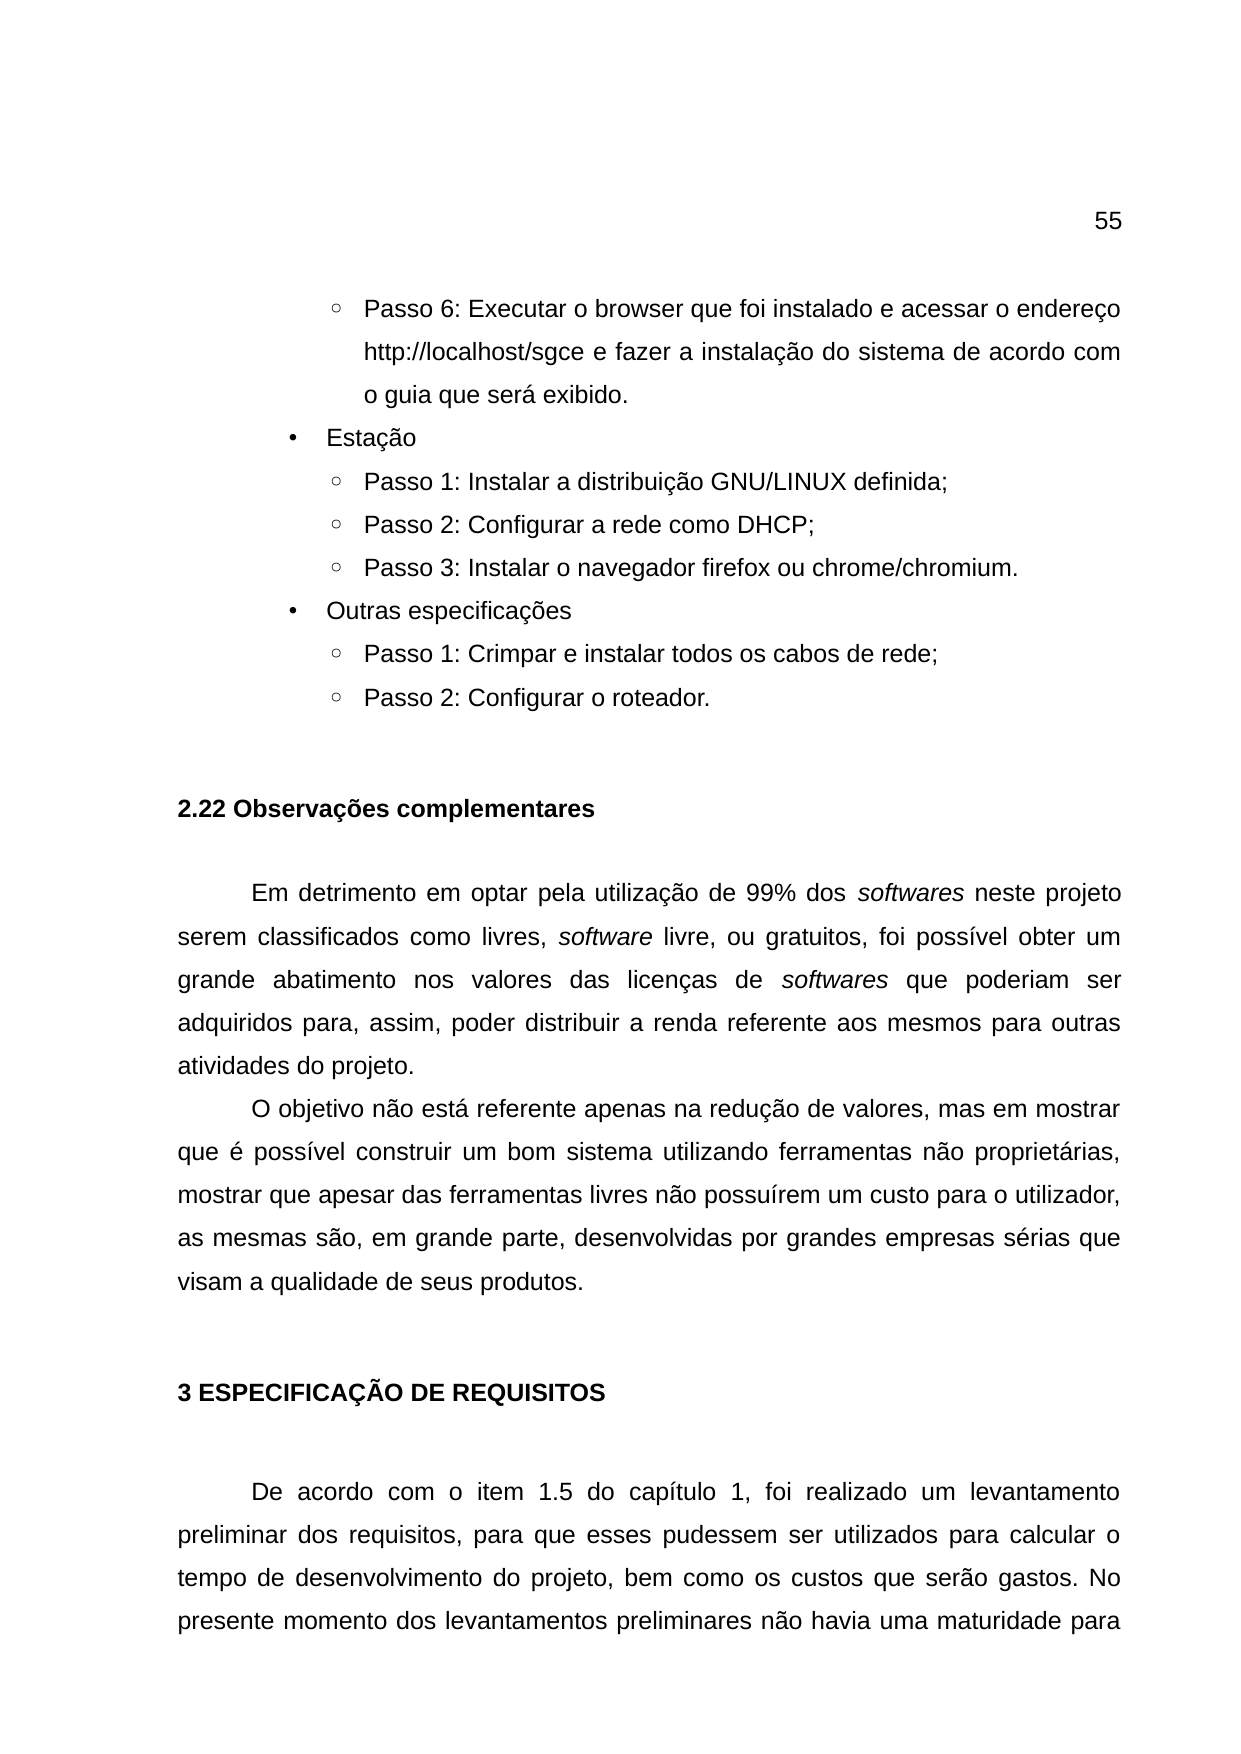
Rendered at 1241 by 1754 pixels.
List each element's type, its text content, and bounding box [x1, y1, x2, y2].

list Passo 2: Configurar o roteador. [326, 683, 1122, 711]
list Passo 1: Crimpar e instalar todos os cabos de rede; [326, 639, 1122, 668]
subtitle 3 ESPECIFICAÇÃO DE REQUISITOS [177, 1378, 1122, 1406]
list Outras especificações [288, 596, 1122, 625]
text Em detrimento em optar pela utilização de 99% dos softwares neste projeto serem classificados como livres, software livre, ou gratuitos, foi possível obter um grande abatimento nos valores das licenças de softwares que poderiam ser adquiridos para, assim, poder distribuir a renda referente aos mesmos para outras atividades do projeto. [177, 878, 1122, 1079]
text O objetivo não está referente apenas na redução de valores, mas em mostrar que é possível construir um bom sistema utilizando ferramentas não proprietárias, mostrar que apesar das ferramentas livres não possuírem um custo para o utilizador, as mesmas são, em grande parte, desenvolvidas por grandes empresas sérias que visam a qualidade de seus produtos. [177, 1094, 1122, 1295]
subtitle 2.22 Observações complementares [177, 794, 1122, 823]
list Estação [288, 423, 1122, 452]
list Passo 3: Instalar o navegador firefox ou chrome/chromium. [326, 553, 1122, 582]
text De acordo com o item 1.5 do capítulo 1, foi realizado um levantamento preliminar dos requisitos, para que esses pudessem ser utilizados para calcular o tempo de desenvolvimento do projeto, bem como os custos que serão gastos. No presente momento dos levantamentos preliminares não havia uma maturidade para [177, 1476, 1122, 1634]
list Passo 2: Configurar a rede como DHCP; [326, 510, 1122, 538]
list Passo 1: Instalar a distribuição GNU/LINUX definida; [326, 466, 1122, 495]
list Passo 6: Executar o browser que foi instalado e acessar o endereço http://localhost/sgce e fazer a instalação do sistema de acordo com o guia que será exibido. [326, 294, 1122, 409]
